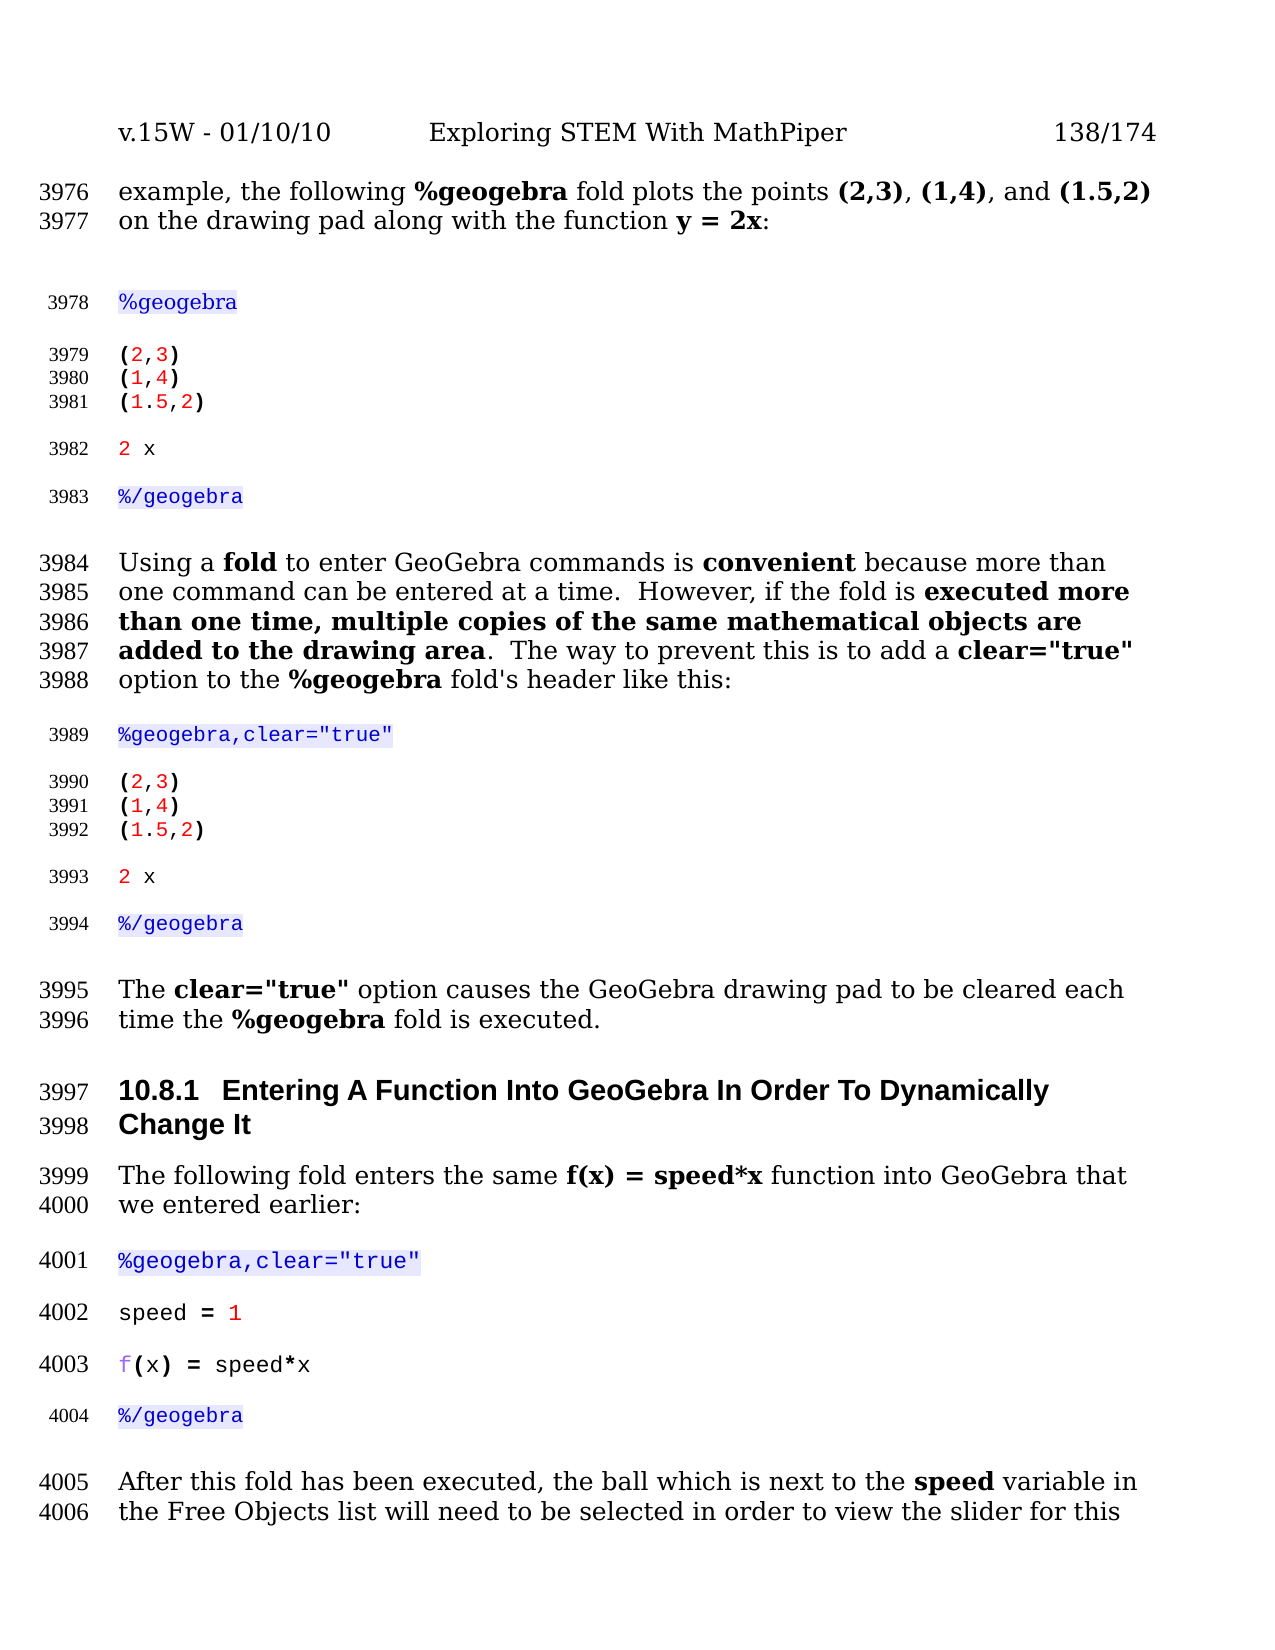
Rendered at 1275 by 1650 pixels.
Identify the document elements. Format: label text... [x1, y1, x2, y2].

text 2 x [118, 438, 1157, 462]
text %geogebra,clear="true" [118, 724, 1157, 748]
text (1.5,2) [118, 391, 1157, 415]
text The following fold enters the same f(x) = speed*x function into GeoGebra that we entered earlier: [118, 1161, 1157, 1220]
text After this fold has been executed, the ball which is next to the speed variable in the Free Objects list will need to be selected in order to view the slider for this [118, 1467, 1157, 1526]
text f(x) = speed*x [118, 1353, 1157, 1379]
text %/geogebra [118, 486, 1157, 509]
subtitle Entering A Function Into GeoGebra In Order To Dynamically Change It [118, 1073, 1157, 1140]
text (2,3) [118, 772, 1157, 795]
text %/geogebra [118, 1405, 1157, 1429]
text (1,4) [118, 367, 1157, 391]
text 2 x [118, 866, 1157, 890]
text The clear="true" option causes the GeoGebra drawing pad to be cleared each time the %geogebra fold is executed. [118, 976, 1157, 1034]
text (1,4) [118, 795, 1157, 819]
text speed = 1 [118, 1301, 1157, 1327]
text %/geogebra [118, 913, 1157, 937]
text (2,3) [118, 344, 1157, 367]
text %geogebra,clear="true" [118, 1249, 1157, 1276]
text (1.5,2) [118, 819, 1157, 842]
text %geogebra [118, 290, 1157, 314]
text Using a fold to enter GeoGebra commands is convenient because more than one command can be entered at a time. However, if the fold is executed more than one time, multiple copies of the same mathematical objects are added to the drawing area. The way to prevent this is to add a clear="true" option to the %geogebra fold's header like this: [118, 548, 1157, 694]
text example, the following %geogebra fold plots the points (2,3), (1,4), and (1.5,2) on the drawing pad along with the function y = 2x: [118, 177, 1157, 236]
